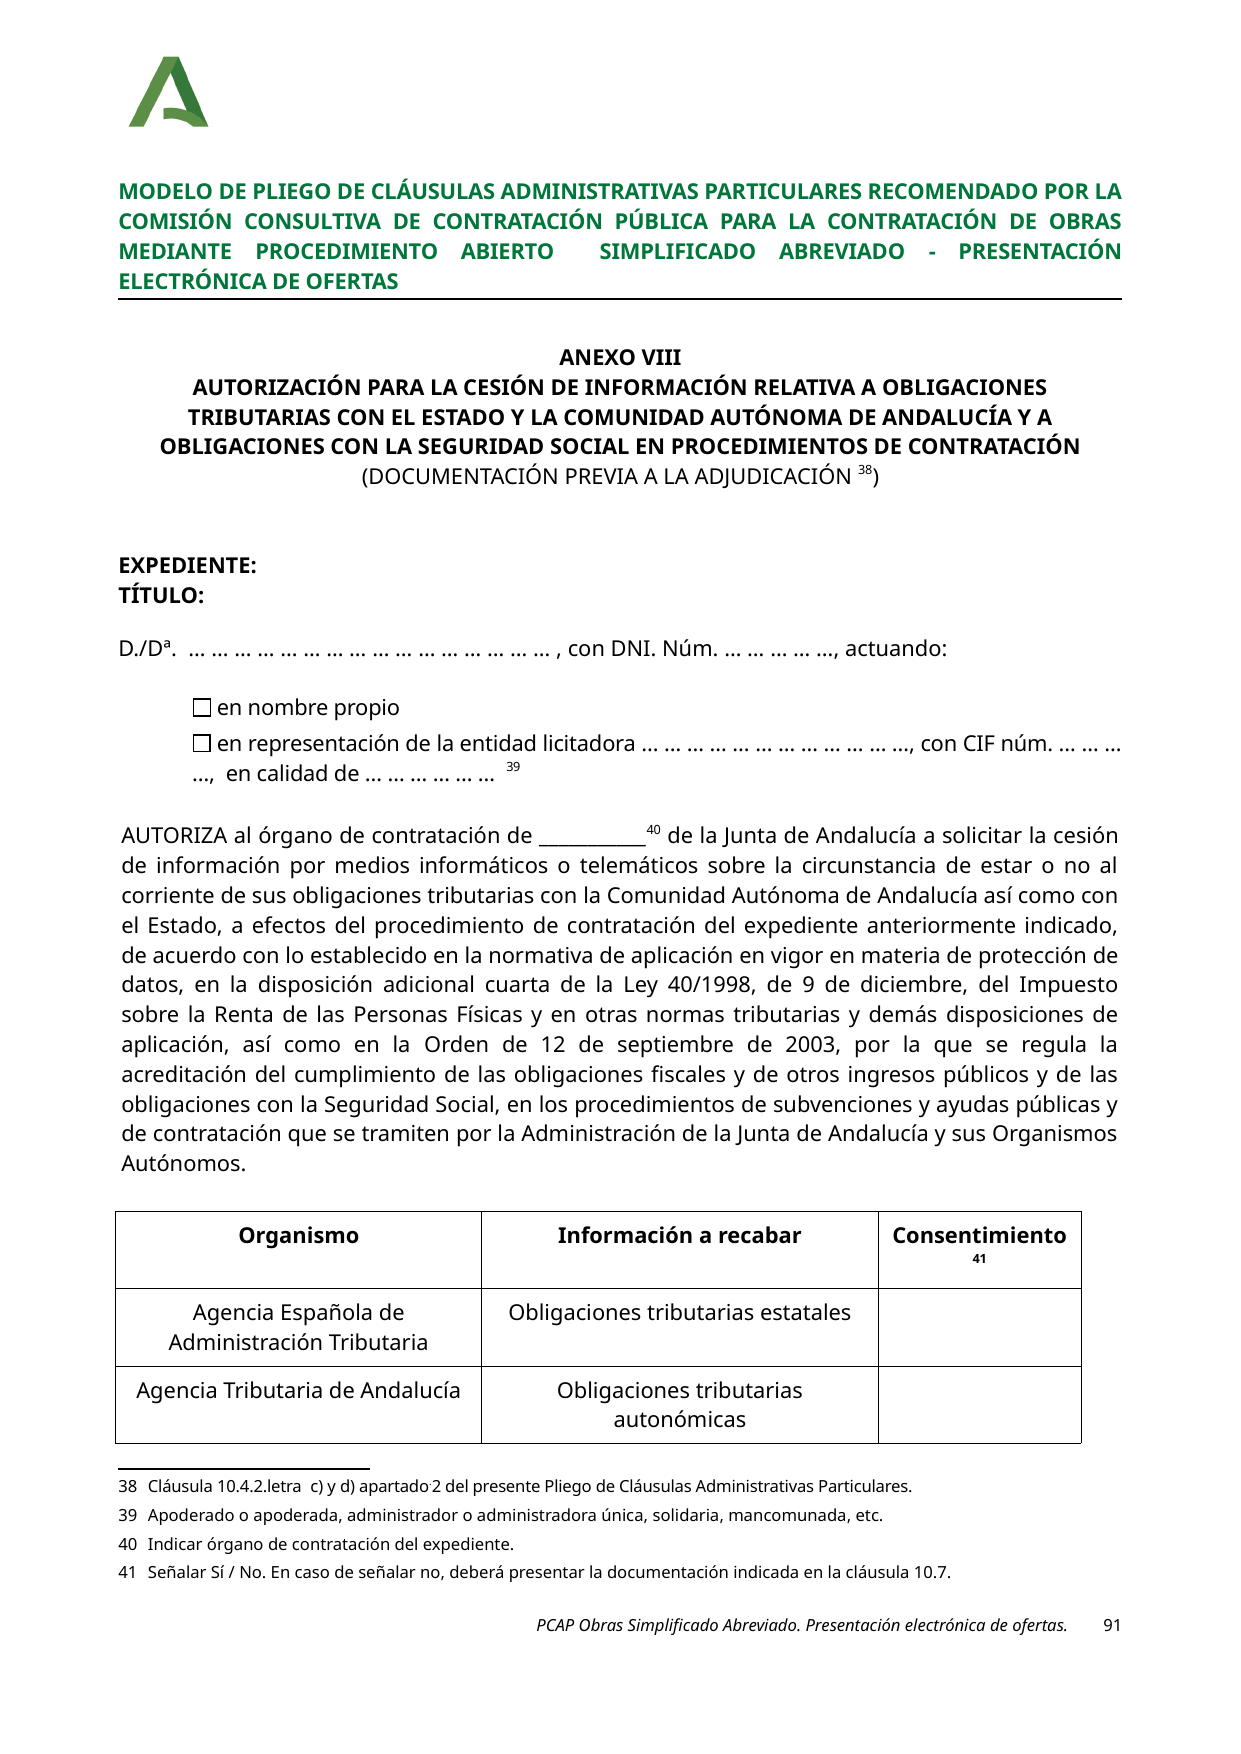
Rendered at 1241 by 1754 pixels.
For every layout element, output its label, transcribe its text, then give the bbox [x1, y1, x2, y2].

text AUTORIZACIÓN PARA LA CESIÓN DE INFORMACIÓN RELATIVA A OBLIGACIONES TRIBUTARIAS CON EL ESTADO Y LA COMUNIDAD AUTÓNOMA DE ANDALUCÍA Y A OBLIGACIONES CON LA SEGURIDAD SOCIAL EN PROCEDIMIENTOS DE CONTRATACIÓN [118, 372, 1122, 461]
text Indicar órgano de contratación del expediente. [118, 1532, 1122, 1555]
text en representación de la entidad licitadora … … … … … … … … … … … …, con CIF núm. … … … …, en calidad de … … … … … … [192, 728, 1122, 788]
text ANEXO VIII [118, 342, 1122, 372]
text en nombre propio [192, 692, 1122, 722]
text (DOCUMENTACIÓN PREVIA A LA ADJUDICACIÓN ) [118, 461, 1122, 491]
text AUTORIZA al órgano de contratación de ___________ de la Junta de Andalucía a solicitar la cesión de información por medios informáticos o telemáticos sobre la circunstancia de estar o no al corriente de sus obligaciones tributarias con la Comunidad Autónoma de Andalucía así como con el Estado, a efectos del procedimiento de contratación del expediente anteriormente indicado, de acuerdo con lo establecido en la normativa de aplicación en vigor en materia de protección de datos, en la disposición adicional cuarta de la Ley 40/1998, de 9 de diciembre, del Impuesto sobre la Renta de las Personas Físicas y en otras normas tributarias y demás disposiciones de aplicación, así como en la Orden de 12 de septiembre de 2003, por la que se regula la acreditación del cumplimiento de las obligaciones fiscales y de otros ingresos públicos y de las obligaciones con la Seguridad Social, en los procedimientos de subvenciones y ayudas públicas y de contratación que se tramiten por la Administración de la Junta de Andalucía y sus Organismos Autónomos. [118, 818, 1122, 1178]
table_header Organismo [116, 1212, 481, 1288]
text TÍTULO: [118, 580, 1122, 610]
table_cell Agencia Española de Administración Tributaria [116, 1289, 481, 1366]
table_header Información a recabar [482, 1212, 878, 1288]
table_cell [879, 1367, 1081, 1443]
picture [124, 52, 213, 131]
table_header Consentimiento [879, 1212, 1081, 1288]
text MODELO DE PLIEGO DE CLÁUSULAS ADMINISTRATIVAS PARTICULARES RECOMENDADO POR LA COMISIÓN CONSULTIVA DE CONTRATACIÓN PÚBLICA PARA LA CONTRATACIÓN DE OBRAS MEDIANTE PROCEDIMIENTO ABIERTO SIMPLIFICADO ABREVIADO - PRESENTACIÓN ELECTRÓNICA DE OFERTAS [118, 176, 1122, 298]
table_cell Obligaciones tributarias estatales [482, 1289, 878, 1366]
table_cell Obligaciones tributarias autonómicas [482, 1367, 878, 1443]
table_cell Agencia Tributaria de Andalucía [116, 1367, 481, 1443]
text Apoderado o apoderada, administrador o administradora única, solidaria, mancomunada, etc. [118, 1504, 1122, 1526]
text Cláusula 10.4.2.letra c) y d) apartado.2 del presente Pliego de Cláusulas Administrativas Particulares. [118, 1475, 1122, 1498]
text EXPEDIENTE: [118, 551, 1122, 580]
table_cell [879, 1289, 1081, 1366]
text D./Dª. … … … … … … … … … … … … … … … … , con DNI. Núm. … … … … …, actuando: [118, 633, 1122, 663]
